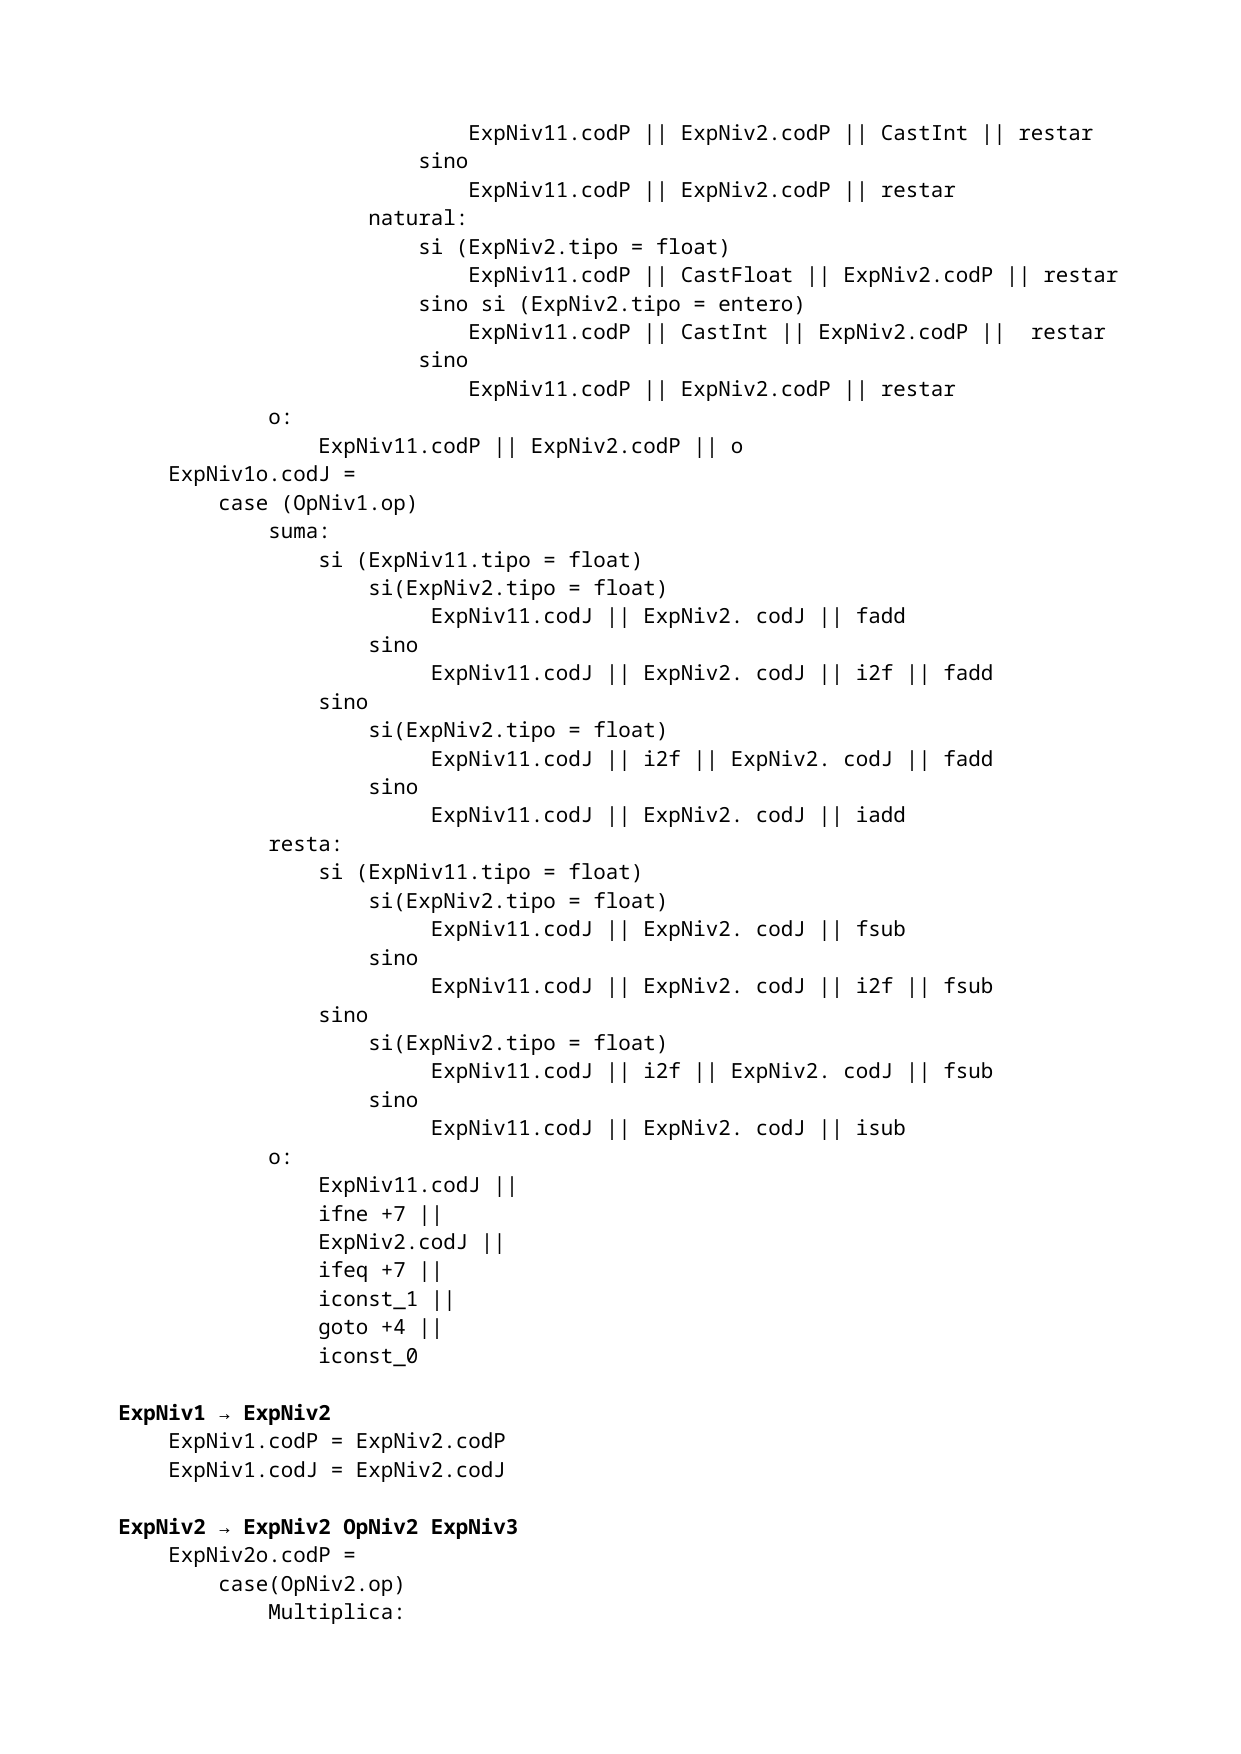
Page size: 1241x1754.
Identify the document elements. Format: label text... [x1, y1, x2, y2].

text si (ExpNiv2.tipo = float) [118, 232, 1122, 260]
text ExpNiv11.codJ || ExpNiv2. codJ || isub [118, 1113, 1122, 1142]
text ifne +7 || [118, 1199, 1122, 1227]
text si(ExpNiv2.tipo = float) [118, 886, 1122, 914]
text si(ExpNiv2.tipo = float) [118, 1028, 1122, 1057]
text ExpNiv11.codJ || ExpNiv2. codJ || fsub [118, 914, 1122, 943]
text ExpNiv11.codP || CastInt || ExpNiv2.codP || restar [118, 317, 1122, 346]
text o: [118, 402, 1122, 431]
text case(OpNiv2.op) [118, 1569, 1122, 1597]
text ExpNiv1.codJ = ExpNiv2.codJ [118, 1455, 1122, 1483]
text sino [118, 687, 1122, 715]
text ExpNiv11.codJ || ExpNiv2. codJ || i2f || fadd [118, 658, 1122, 687]
text ExpNiv2 → ExpNiv2 OpNiv2 ExpNiv3 [118, 1512, 1122, 1541]
text si(ExpNiv2.tipo = float) [118, 715, 1122, 744]
text ExpNiv11.codJ || ExpNiv2. codJ || iadd [118, 801, 1122, 829]
text o: [118, 1142, 1122, 1170]
text ExpNiv11.codP || ExpNiv2.codP || o [118, 431, 1122, 459]
text ExpNiv11.codP || CastFloat || ExpNiv2.codP || restar [118, 260, 1122, 289]
text ExpNiv1.codP = ExpNiv2.codP [118, 1427, 1122, 1455]
text sino [118, 630, 1122, 658]
text ExpNiv11.codJ || ExpNiv2. codJ || i2f || fsub [118, 971, 1122, 1000]
text iconst_0 [118, 1341, 1122, 1369]
text sino [118, 346, 1122, 374]
text suma: [118, 516, 1122, 545]
text ExpNiv11.codP || ExpNiv2.codP || CastInt || restar [118, 118, 1122, 147]
text ExpNiv11.codP || ExpNiv2.codP || restar [118, 374, 1122, 402]
text sino [118, 1085, 1122, 1113]
text ExpNiv2.codJ || [118, 1227, 1122, 1256]
text ExpNiv1 → ExpNiv2 [118, 1398, 1122, 1427]
text si (ExpNiv11.tipo = float) [118, 857, 1122, 886]
text sino [118, 1000, 1122, 1028]
text ExpNiv11.codJ || i2f || ExpNiv2. codJ || fsub [118, 1057, 1122, 1085]
text ExpNiv11.codJ || i2f || ExpNiv2. codJ || fadd [118, 744, 1122, 772]
text ExpNiv1o.codJ = [118, 459, 1122, 488]
text natural: [118, 203, 1122, 232]
text goto +4 || [118, 1312, 1122, 1341]
text ExpNiv11.codJ || [118, 1170, 1122, 1199]
text si (ExpNiv11.tipo = float) [118, 545, 1122, 573]
text iconst_1 || [118, 1284, 1122, 1312]
text si(ExpNiv2.tipo = float) [118, 573, 1122, 602]
text ExpNiv11.codP || ExpNiv2.codP || restar [118, 175, 1122, 203]
text sino [118, 772, 1122, 801]
text ifeq +7 || [118, 1256, 1122, 1284]
text sino si (ExpNiv2.tipo = entero) [118, 289, 1122, 317]
text resta: [118, 829, 1122, 857]
text Multiplica: [118, 1597, 1122, 1626]
text ExpNiv11.codJ || ExpNiv2. codJ || fadd [118, 602, 1122, 630]
text sino [118, 943, 1122, 971]
text case (OpNiv1.op) [118, 488, 1122, 516]
text ExpNiv2o.codP = [118, 1541, 1122, 1569]
text sino [118, 147, 1122, 175]
